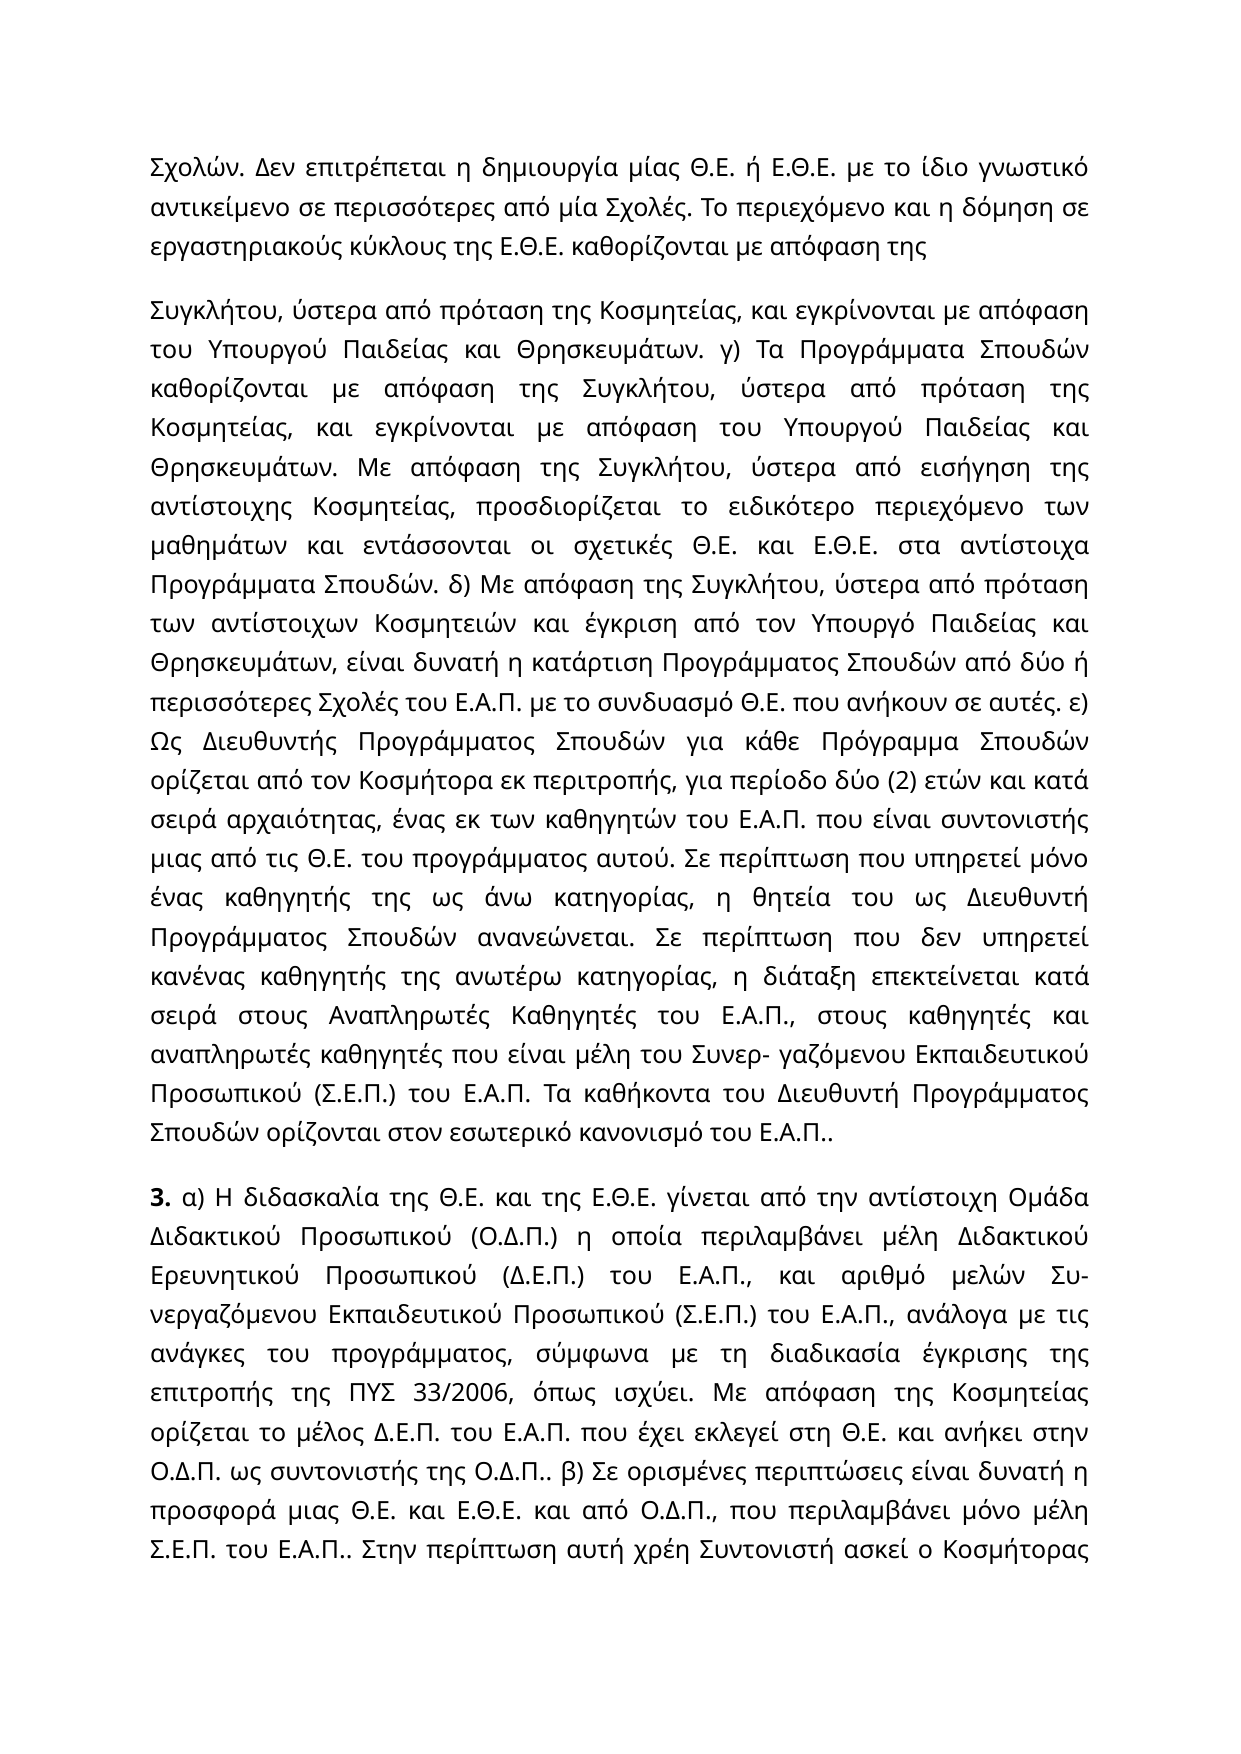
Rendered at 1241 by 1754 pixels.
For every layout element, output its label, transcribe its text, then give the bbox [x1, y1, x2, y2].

text Συγκλήτου, ύστερα από πρόταση της Κοσμητείας, και εγκρίνονται με απόφαση του Υπουργού Παιδείας και Θρησκευμάτων. γ) Τα Προγράμματα Σπουδών καθορίζονται με απόφαση της Συγκλήτου, ύστερα από πρόταση της Κοσμητείας, και εγκρίνονται με απόφαση του Υπουργού Παιδείας και Θρησκευμάτων. Με απόφαση της Συγκλήτου, ύστερα από εισήγηση της αντίστοιχης Κοσμητείας, προσδιορίζεται το ειδικότερο περιεχόμενο των μαθημάτων και εντάσσονται οι σχετικές Θ.Ε. και Ε.Θ.Ε. στα αντίστοιχα Προγράμματα Σπουδών. δ) Με απόφαση της Συγκλήτου, ύστερα από πρόταση των αντίστοιχων Κοσμητειών και έγκριση από τον Υπουργό Παιδείας και Θρησκευμάτων, είναι δυνατή η κατάρτιση Προγράμματος Σπουδών από δύο ή περισσότερες Σχολές του Ε.Α.Π. με το συνδυασμό Θ.Ε. που ανήκουν σε αυτές. ε) Ως Διευθυντής Προγράμματος Σπουδών για κάθε Πρόγραμμα Σπουδών ορίζεται από τον Κοσμήτορα εκ περιτροπής, για περίοδο δύο (2) ετών και κατά σειρά αρχαιότητας, ένας εκ των καθηγητών του Ε.Α.Π. που είναι συντονιστής μιας από τις Θ.Ε. του προγράμματος αυτού. Σε περίπτωση που υπηρετεί μόνο ένας καθηγητής της ως άνω κατηγορίας, η θητεία του ως Διευθυντή Προγράμματος Σπουδών ανανεώνεται. Σε περίπτωση που δεν υπηρετεί κανένας καθηγητής της ανωτέρω κατηγορίας, η διάταξη επεκτείνεται κατά σειρά στους Αναπληρωτές Καθηγητές του Ε.Α.Π., στους καθηγητές και αναπληρωτές καθηγητές που είναι μέλη του Συνερ- γαζόμενου Εκπαιδευτικού Προσωπικού (Σ.Ε.Π.) του Ε.Α.Π. Τα καθήκοντα του Διευθυντή Προγράμματος Σπουδών ορίζονται στον εσωτερικό κανονισμό του Ε.Α.Π.. [150, 292, 1090, 1149]
text 3. α) Η διδασκαλία της Θ.Ε. και της Ε.Θ.Ε. γίνεται από την αντίστοιχη Ομάδα Διδακτικού Προσωπικού (Ο.Δ.Π.) η οποία περιλαμβάνει μέλη Διδακτικού Ερευνητικού Προσωπικού (Δ.Ε.Π.) του Ε.Α.Π., και αριθμό μελών Συ- νεργαζόμενου Εκπαιδευτικού Προσωπικού (Σ.Ε.Π.) του Ε.Α.Π., ανάλογα με τις ανάγκες του προγράμματος, σύμφωνα με τη διαδικασία έγκρισης της επιτροπής της ΠΥΣ 33/2006, όπως ισχύει. Με απόφαση της Κοσμητείας ορίζεται το μέλος Δ.Ε.Π. του Ε.Α.Π. που έχει εκλεγεί στη Θ.Ε. και ανήκει στην Ο.Δ.Π. ως συντονιστής της Ο.Δ.Π.. β) Σε ορισμένες περιπτώσεις είναι δυνατή η προσφορά μιας Θ.Ε. και Ε.Θ.Ε. και από Ο.Δ.Π., που περιλαμβάνει μόνο μέλη Σ.Ε.Π. του Ε.Α.Π.. Στην περίπτωση αυτή χρέη Συντονιστή ασκεί ο Κοσμήτορας [150, 1179, 1090, 1566]
text Σχολών. Δεν επιτρέπεται η δημιουργία μίας Θ.Ε. ή Ε.Θ.Ε. με το ίδιο γνωστικό αντικείμενο σε περισσότερες από μία Σχολές. Το περιεχόμενο και η δόμηση σε εργαστηριακούς κύκλους της Ε.Θ.Ε. καθορίζονται με απόφαση της [150, 150, 1090, 262]
